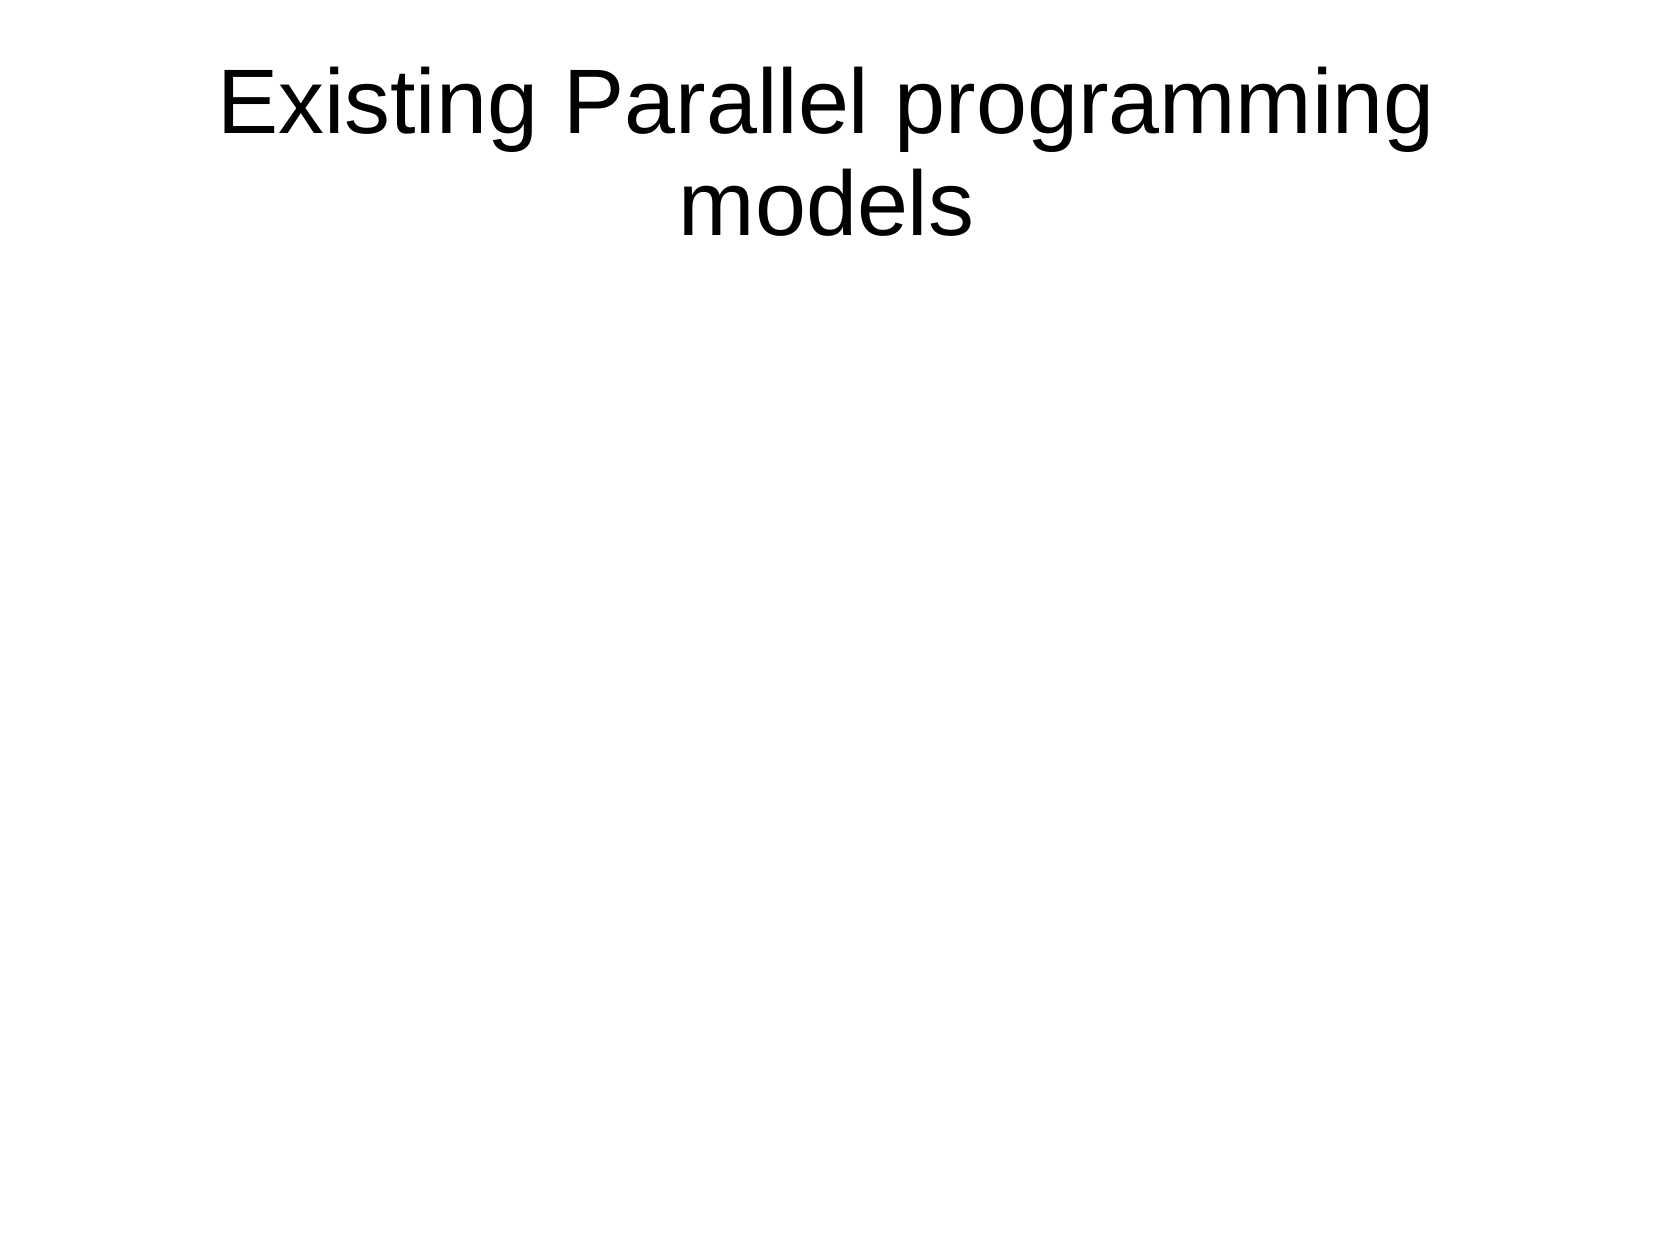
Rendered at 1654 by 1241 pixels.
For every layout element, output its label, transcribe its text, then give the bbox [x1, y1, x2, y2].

title Existing Parallel programming models [82, 49, 1571, 257]
